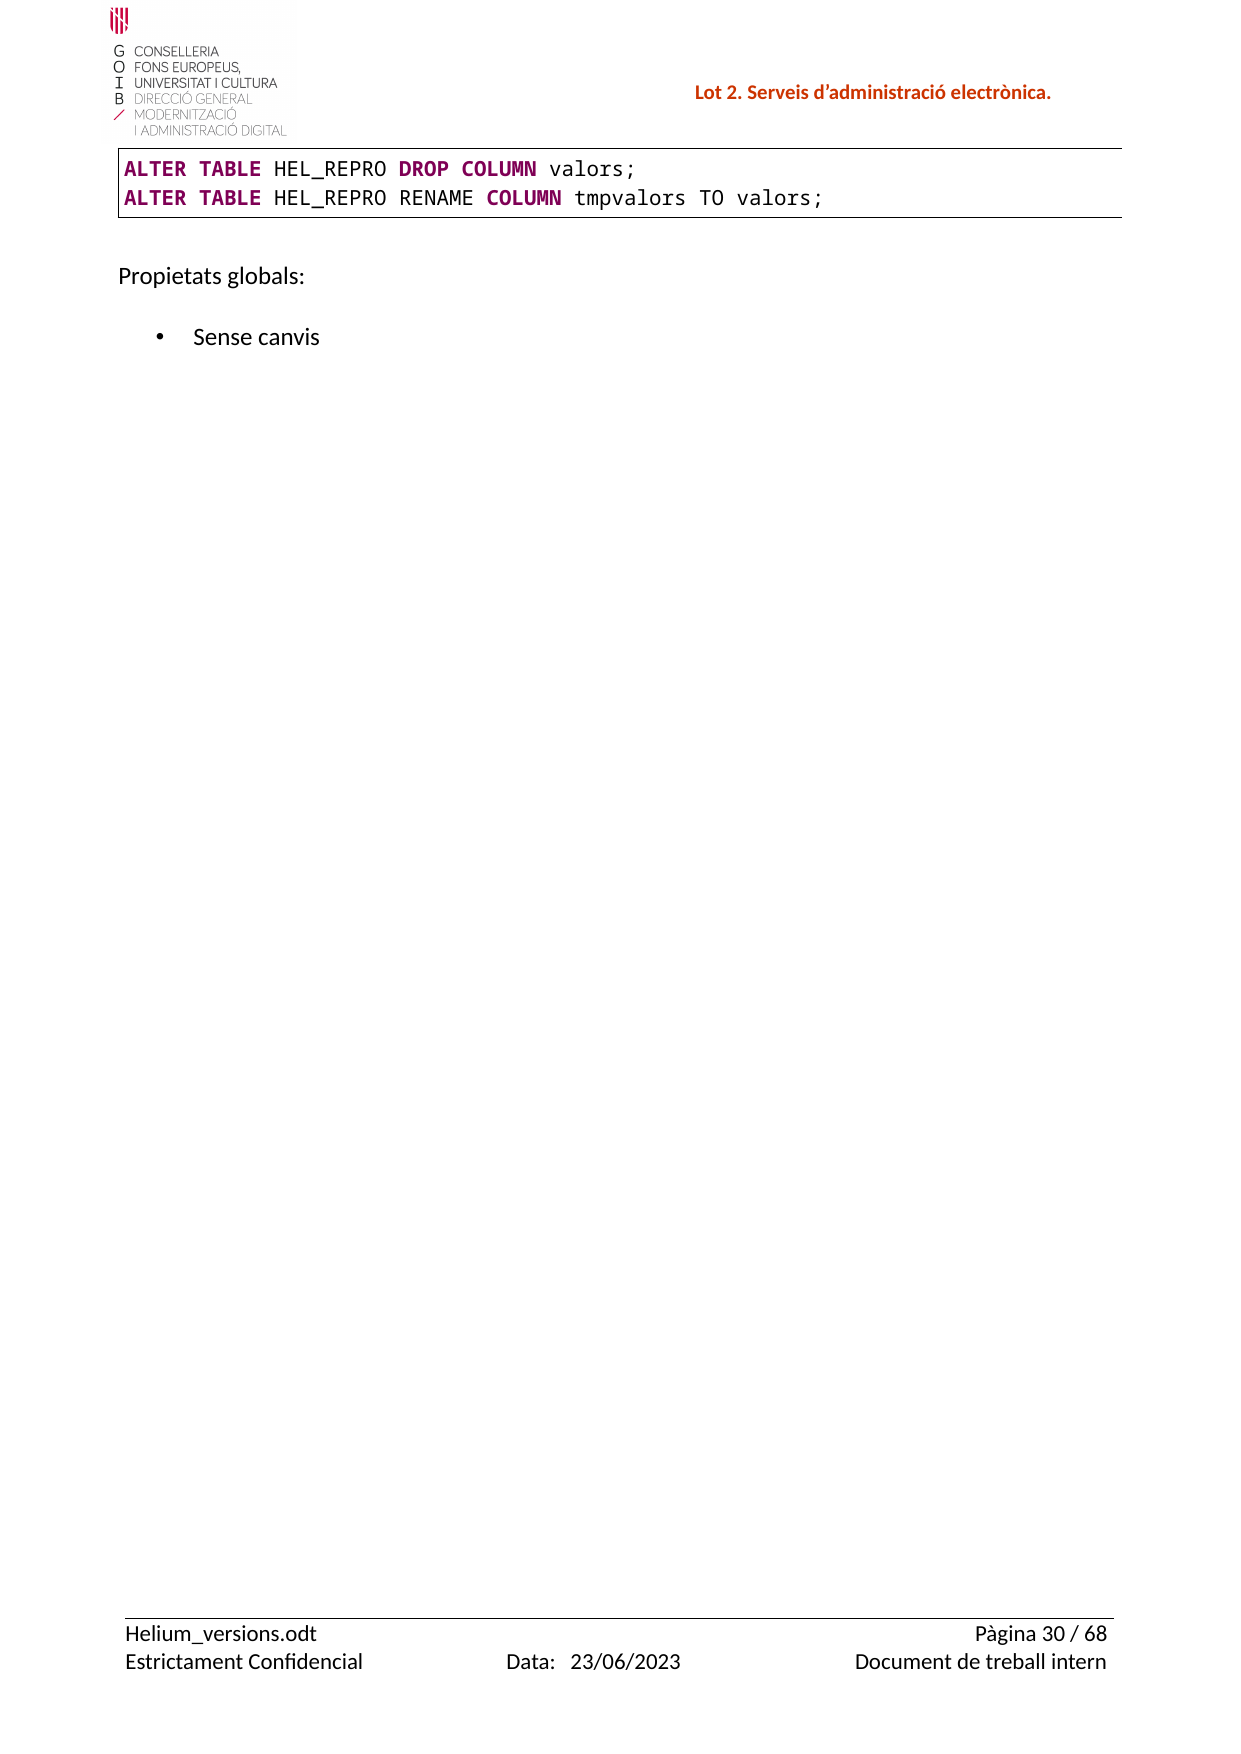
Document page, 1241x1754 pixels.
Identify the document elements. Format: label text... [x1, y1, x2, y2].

text Propietats globals: [118, 261, 1122, 291]
picture [100, 0, 297, 144]
table_header ALTER TABLE HEL_REPRO DROP COLUMN valors; ALTER TABLE HEL_REPRO RENAME COLUMN tmpvalors TO valors; [119, 149, 1122, 217]
list Sense canvis [156, 322, 1122, 352]
